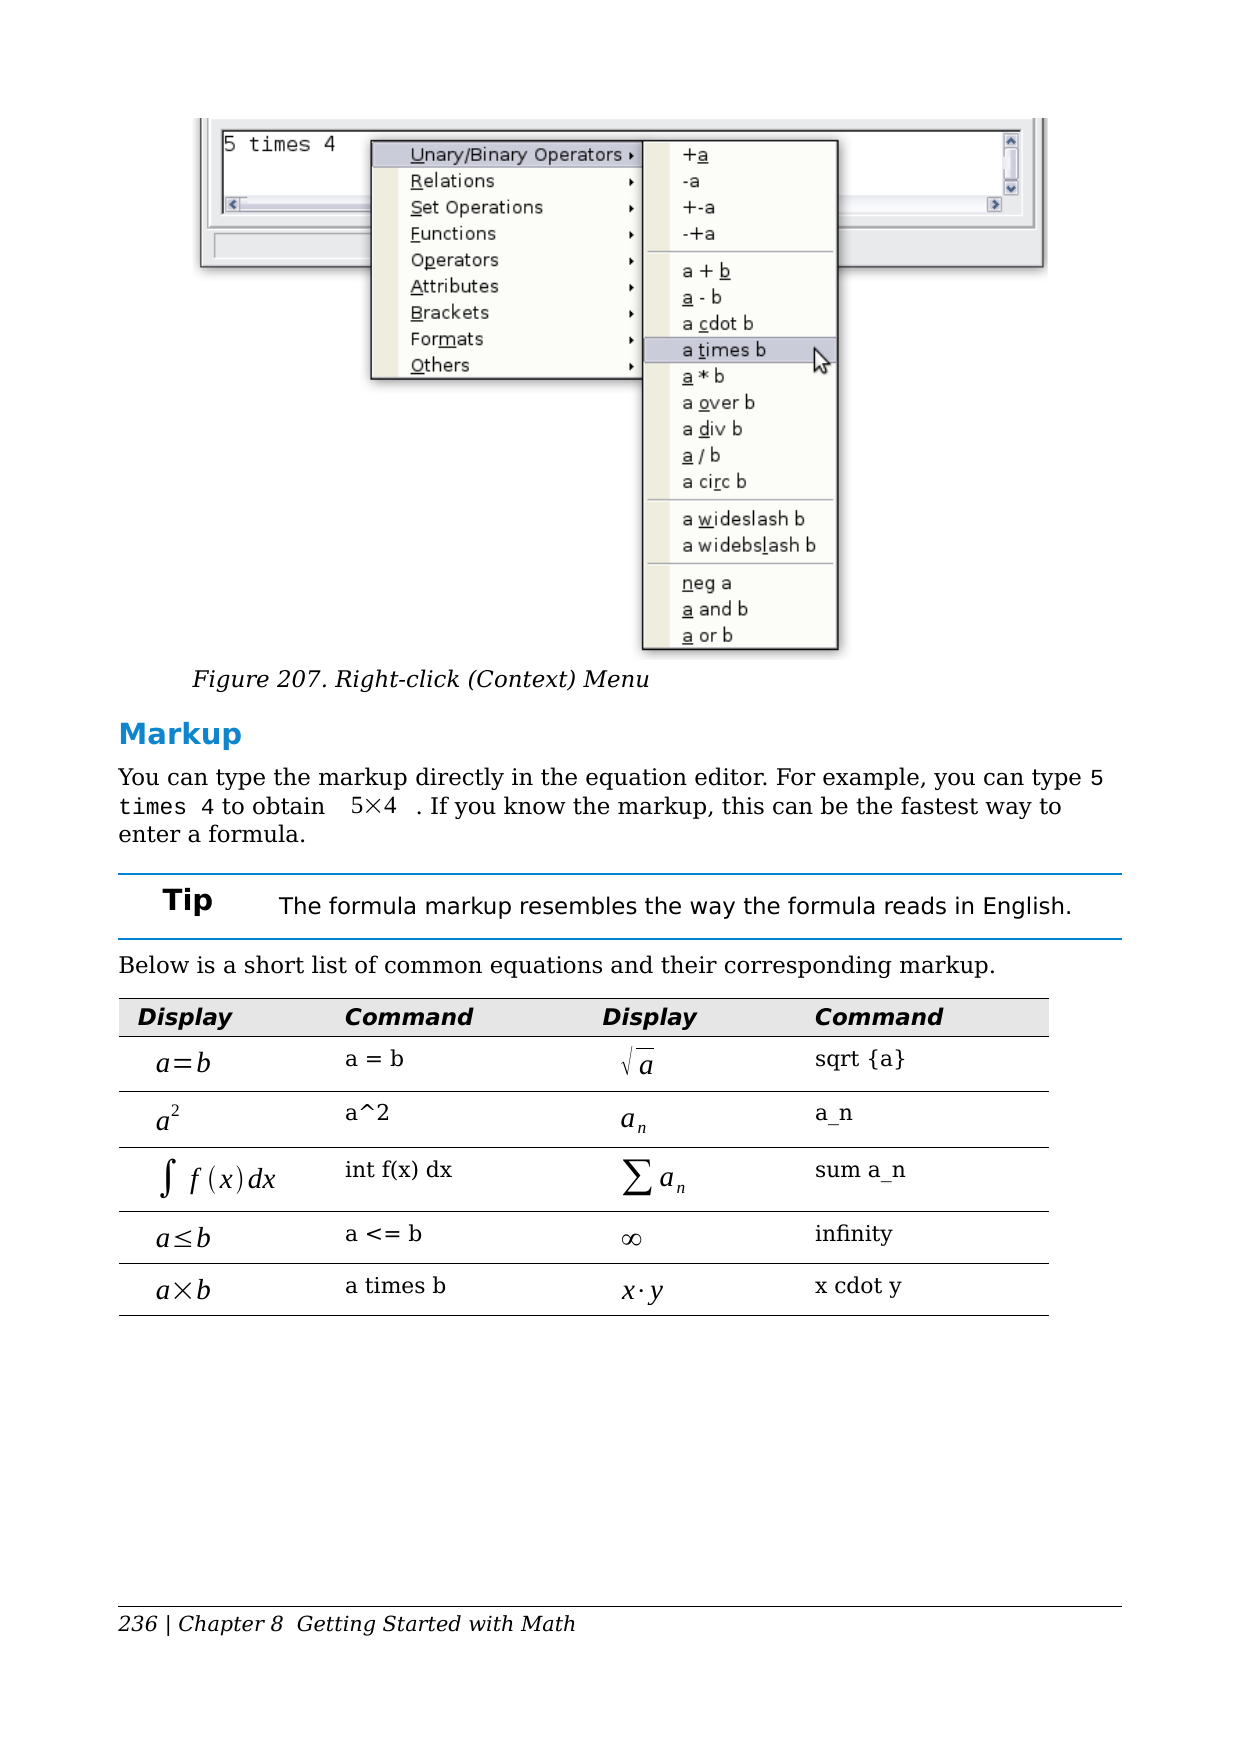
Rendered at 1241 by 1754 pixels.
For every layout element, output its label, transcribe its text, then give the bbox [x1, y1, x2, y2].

table_cell a times b [327, 1264, 584, 1315]
table_cell [584, 1037, 797, 1091]
subtitle Markup [118, 717, 1122, 751]
table_cell [119, 1037, 327, 1091]
table_cell [584, 1092, 797, 1147]
text Figure 207. Right-click (Context) Menu [192, 666, 1048, 692]
picture [192, 118, 1048, 660]
table_cell [119, 1092, 327, 1147]
table_header Command [797, 999, 1049, 1036]
table_header Display [584, 999, 797, 1036]
table_cell a^2 [327, 1092, 584, 1147]
table_cell [119, 1264, 327, 1315]
table_cell [584, 1264, 797, 1315]
table_cell infinity [797, 1212, 1049, 1263]
table_cell [584, 1212, 797, 1263]
table_cell int f(x) dx [327, 1148, 584, 1211]
table_cell a = b [327, 1037, 584, 1091]
table_cell [119, 1212, 327, 1263]
table_cell sum a_n [797, 1148, 1049, 1211]
text Below is a short list of common equations and their corresponding markup. [118, 953, 1122, 979]
table_cell a_n [797, 1092, 1049, 1147]
text You can type the markup directly in the equation editor. For example, you can type 5 times 4 to obtain . If you know the markup, this can be the fastest way to enter a formula. [118, 764, 1122, 848]
table_cell [119, 1148, 327, 1211]
table_header Command [327, 999, 584, 1036]
table_header Tip [118, 875, 257, 938]
table_header The formula markup resembles the way the formula reads in English. [258, 875, 1122, 938]
table_cell [584, 1148, 797, 1211]
table_header Display [119, 999, 327, 1036]
table_cell a <= b [327, 1212, 584, 1263]
table_cell sqrt {a} [797, 1037, 1049, 1091]
table_cell x cdot y [797, 1264, 1049, 1315]
